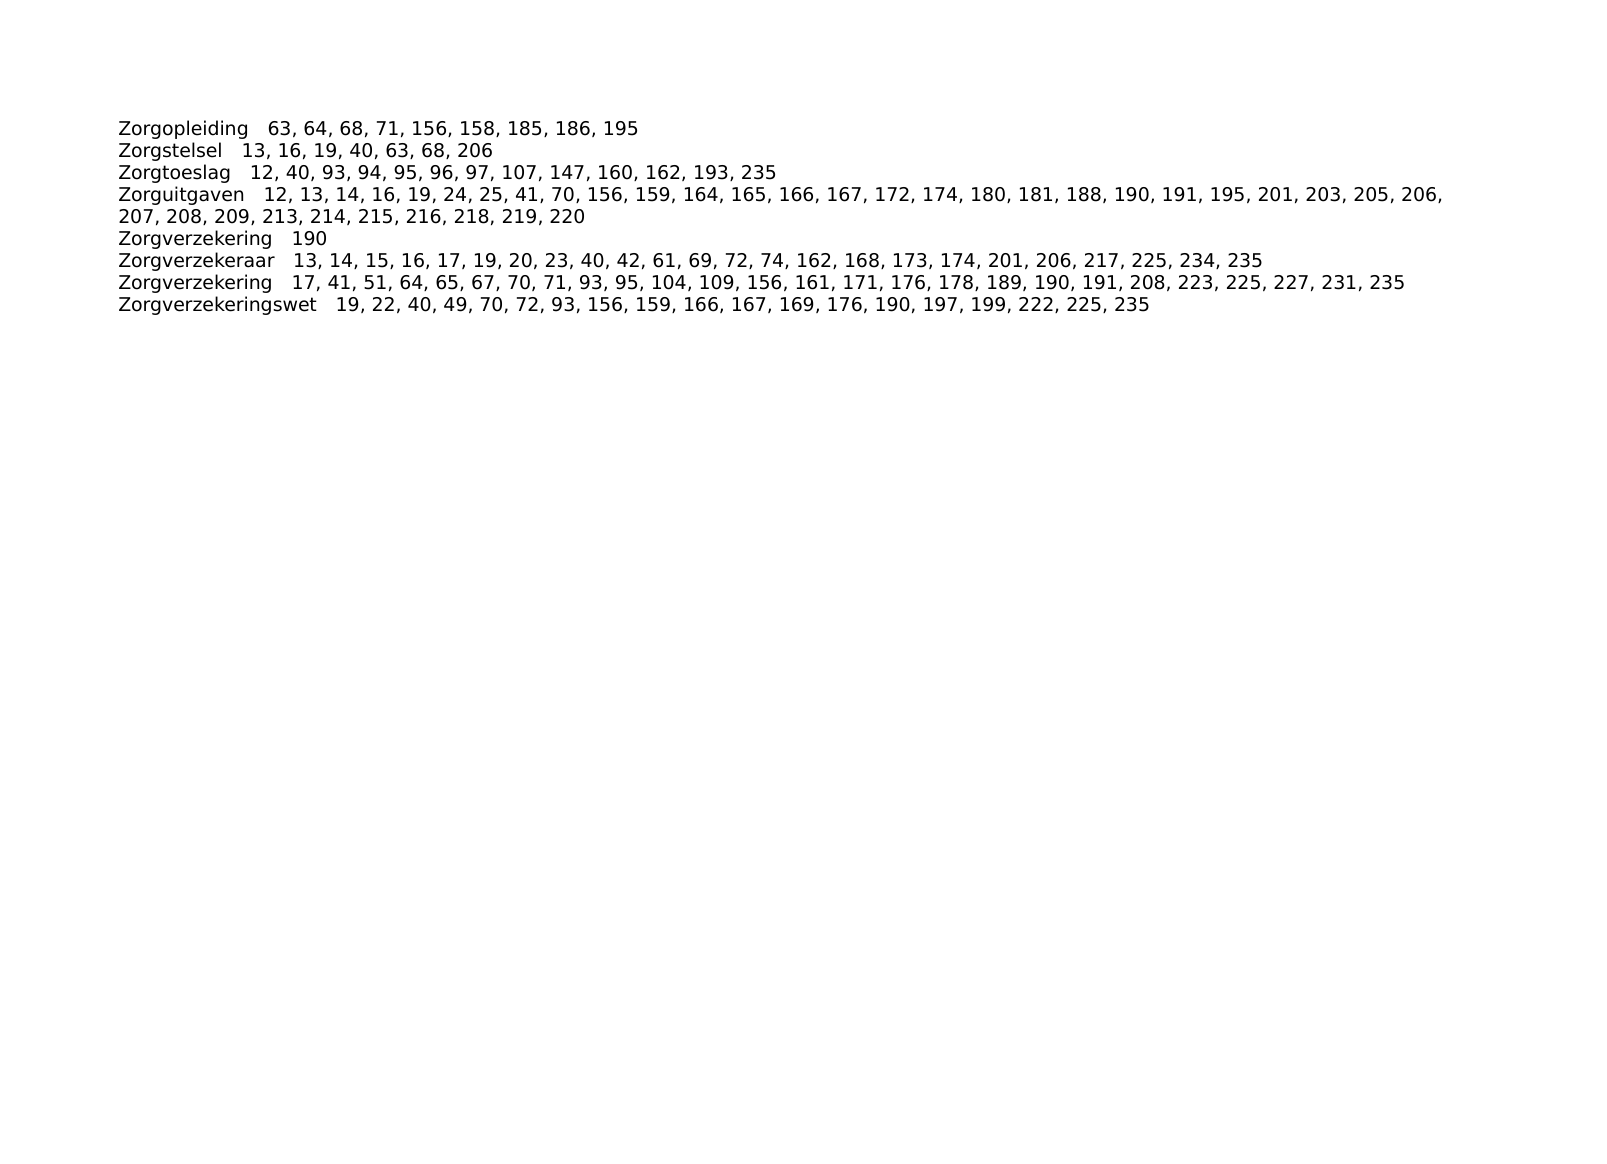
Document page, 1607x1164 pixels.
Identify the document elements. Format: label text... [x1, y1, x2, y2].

text Zorgverzekeringswet 19, 22, 40, 49, 70, 72, 93, 156, 159, 166, 167, 169, 176, 190, 197, 199, 222, 225, 235 [118, 294, 1488, 316]
text Zorgopleiding 63, 64, 68, 71, 156, 158, 185, 186, 195 [118, 118, 1488, 140]
text Zorguitgaven 12, 13, 14, 16, 19, 24, 25, 41, 70, 156, 159, 164, 165, 166, 167, 172, 174, 180, 181, 188, 190, 191, 195, 201, 203, 205, 206, 207, 208, 209, 213, 214, 215, 216, 218, 219, 220 [118, 184, 1488, 228]
text Zorgverzekering 190 [118, 228, 1488, 250]
text Zorgverzekeraar 13, 14, 15, 16, 17, 19, 20, 23, 40, 42, 61, 69, 72, 74, 162, 168, 173, 174, 201, 206, 217, 225, 234, 235 [118, 250, 1488, 272]
text Zorgtoeslag 12, 40, 93, 94, 95, 96, 97, 107, 147, 160, 162, 193, 235 [118, 162, 1488, 184]
text Zorgstelsel 13, 16, 19, 40, 63, 68, 206 [118, 140, 1488, 162]
text Zorgverzekering 17, 41, 51, 64, 65, 67, 70, 71, 93, 95, 104, 109, 156, 161, 171, 176, 178, 189, 190, 191, 208, 223, 225, 227, 231, 235 [118, 272, 1488, 294]
